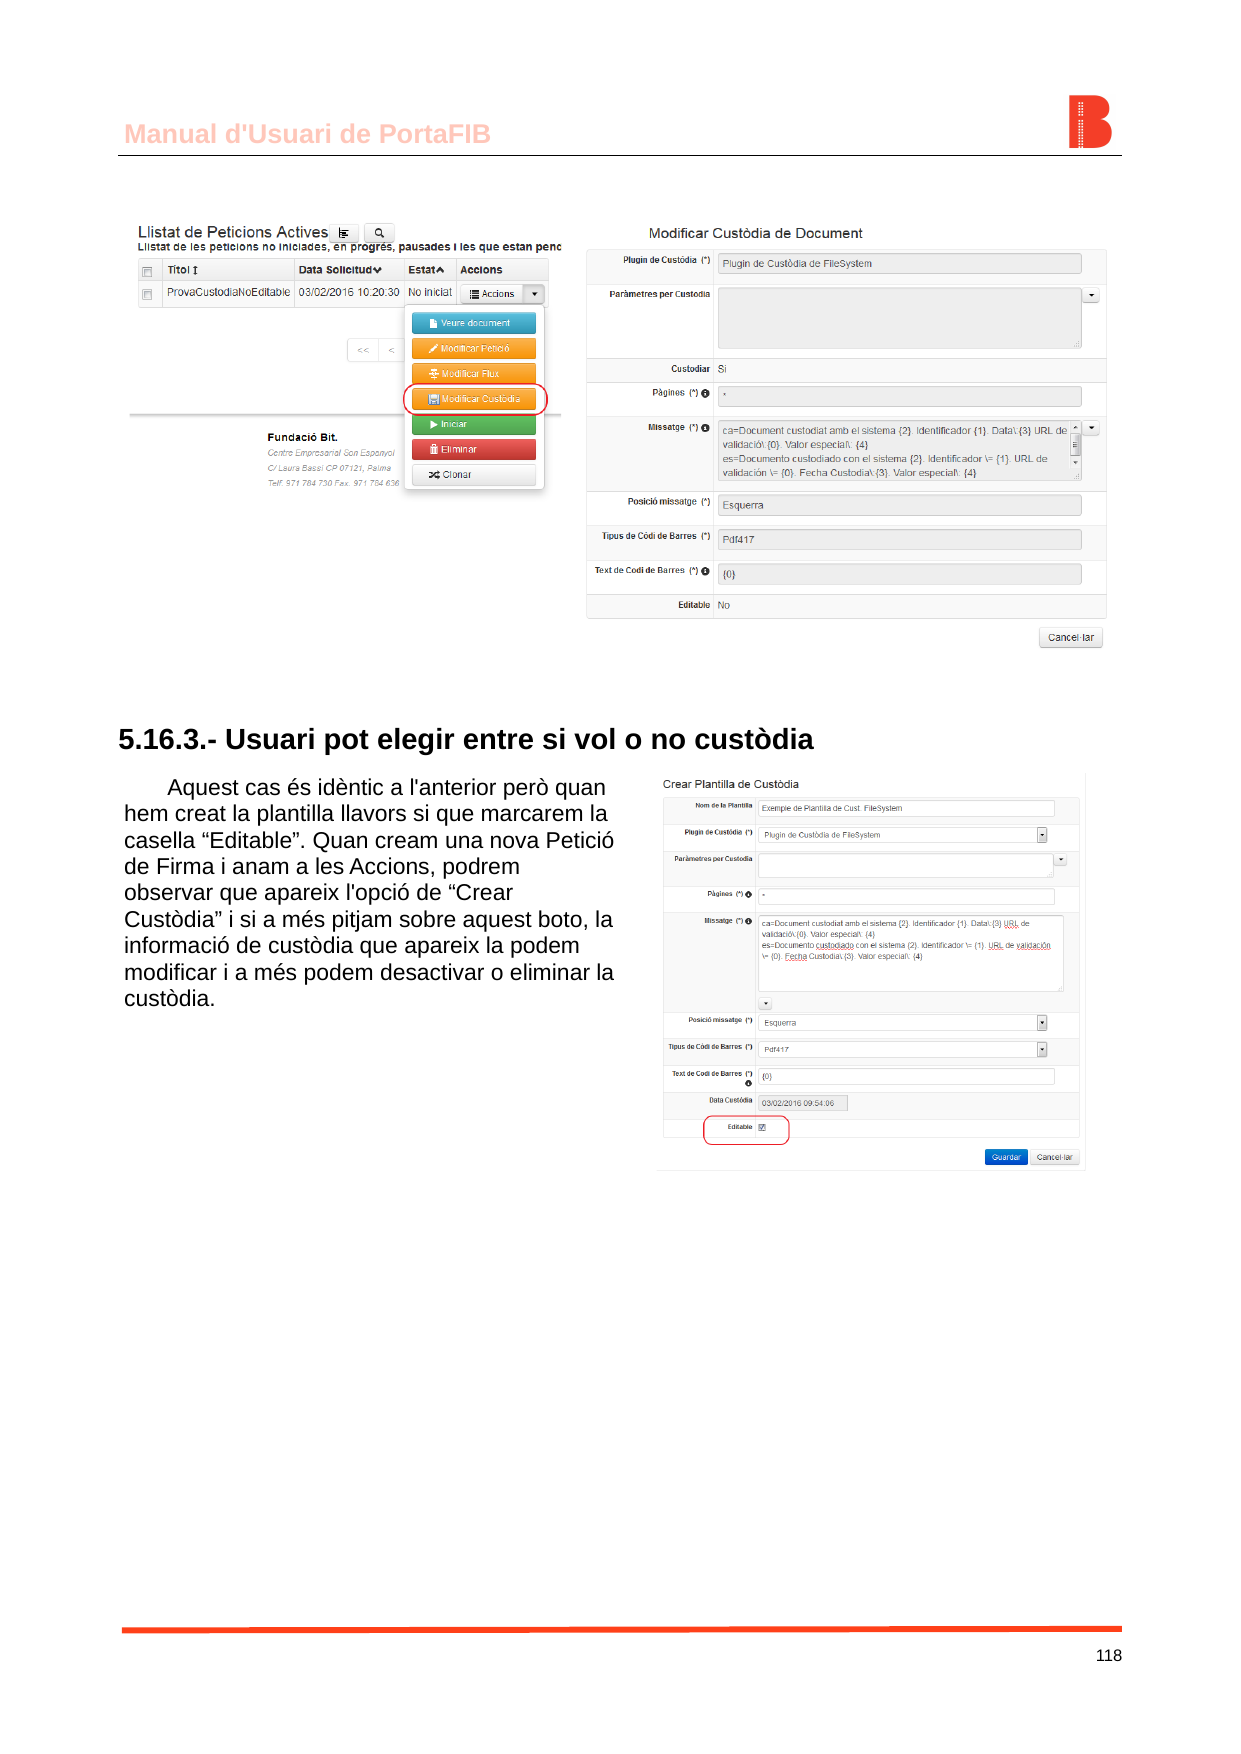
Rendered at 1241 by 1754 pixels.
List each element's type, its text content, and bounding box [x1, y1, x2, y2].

table_header [573, 216, 1122, 658]
table_header [118, 216, 572, 658]
subtitle Usuari pot elegir entre si vol o no custòdia [118, 722, 1122, 756]
picture [1063, 94, 1117, 150]
picture [656, 773, 1086, 1171]
table_header [620, 768, 1122, 1176]
picture [129, 221, 562, 502]
table_header Aquest cas és idèntic a l'anterior però quan hem creat la plantilla llavors si que marcarem la casella “Editable”. Quan cream una nova Petició de Firma i anam a les Accions, podrem observar que apareix l'opció de “Crear Custòdia” i si a més pitjam sobre aquest boto, la informació de custòdia que apareix la podem modificar i a més podem desactivar o eliminar la custòdia. [118, 768, 620, 1176]
picture [584, 221, 1111, 653]
